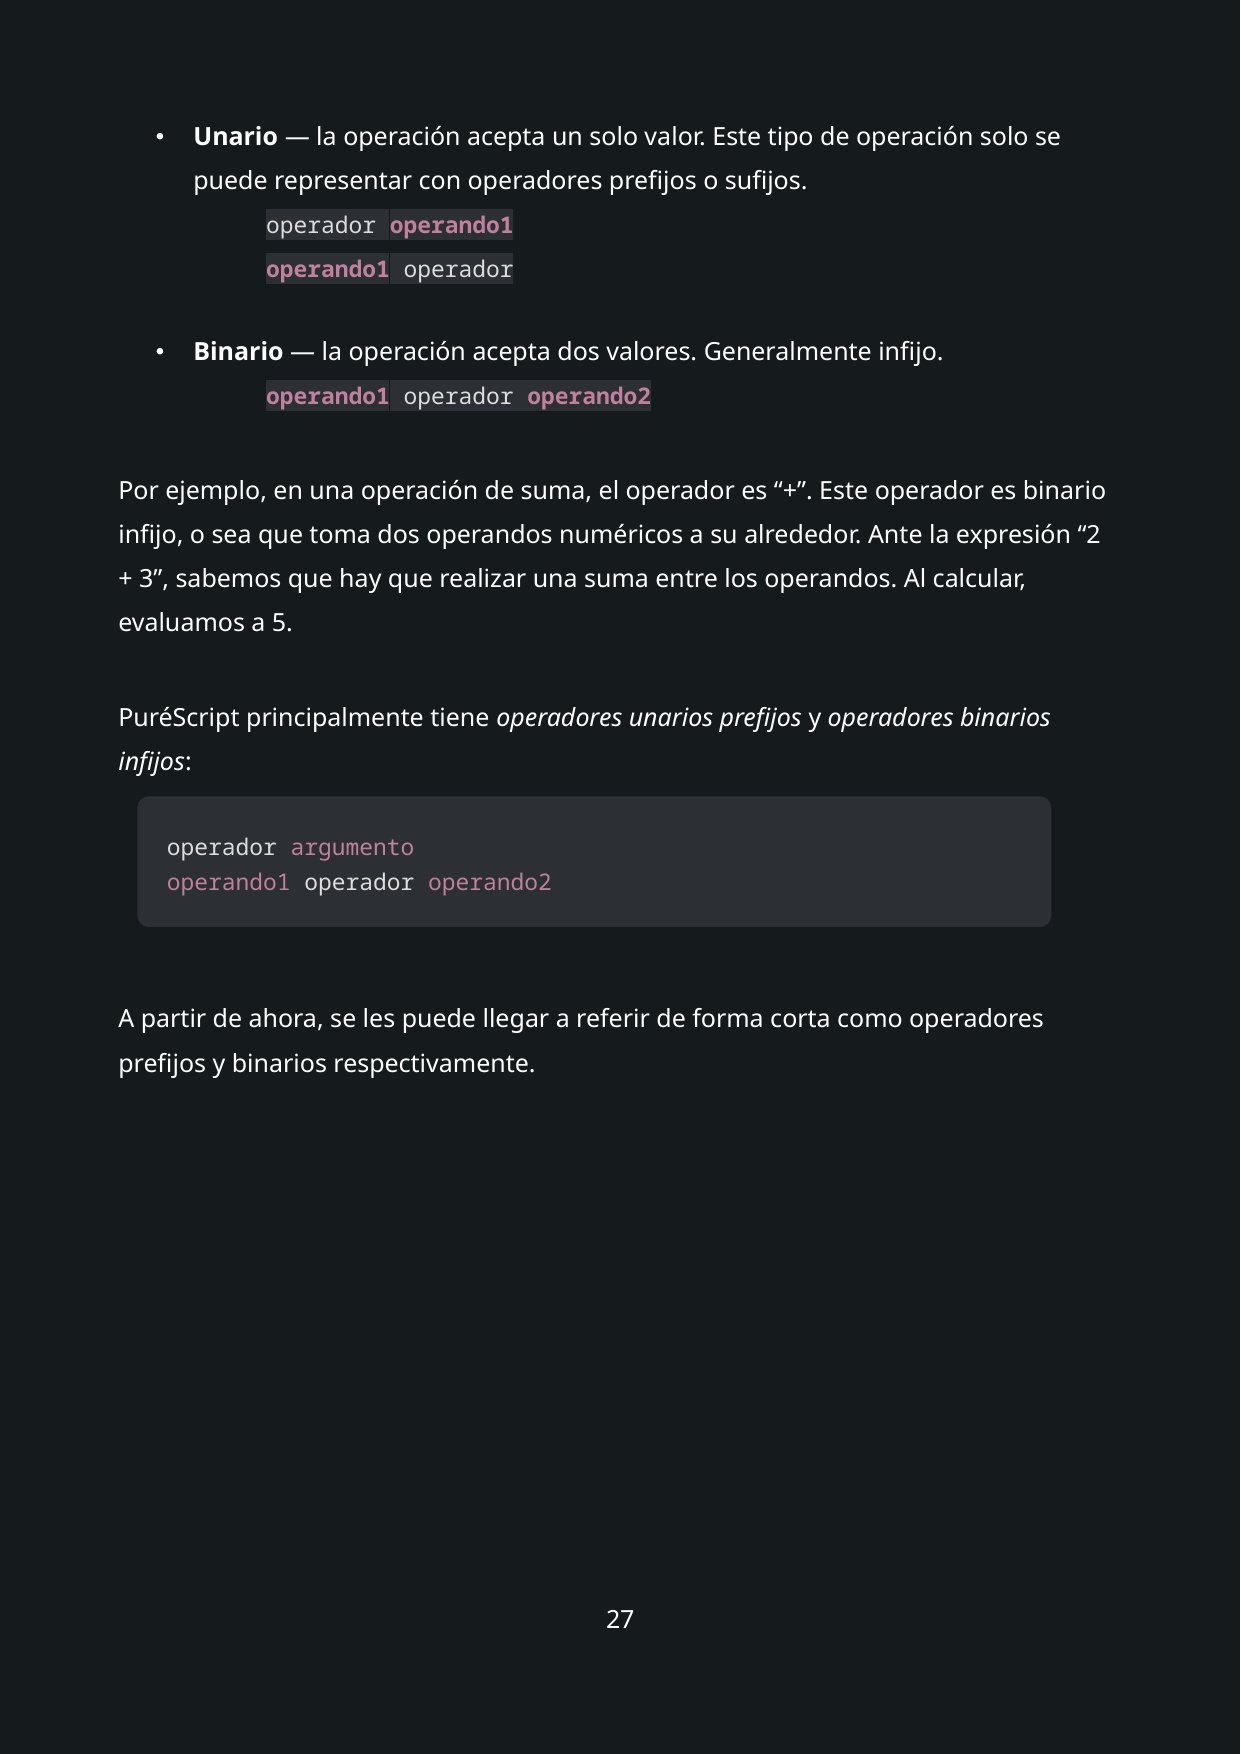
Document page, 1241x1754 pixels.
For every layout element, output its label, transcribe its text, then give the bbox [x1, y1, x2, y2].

text PuréScript principalmente tiene operadores unarios prefijos y operadores binarios infijos: [118, 699, 1122, 778]
list Binario — la operación acepta dos valores. Generalmente infijo. operando1 operador operando2 [156, 333, 1122, 412]
list Unario — la operación acepta un solo valor. Este tipo de operación solo se puede representar con operadores prefijos o sufijos. operador operando1 operando1 operador [156, 118, 1122, 285]
text Por ejemplo, en una operación de suma, el operador es “+”. Este operador es binario infijo, o sea que toma dos operandos numéricos a su alrededor. Ante la expresión “2 + 3”, sabemos que hay que realizar una suma entre los operandos. Al calcular, evaluamos a 5. [118, 472, 1122, 639]
text A partir de ahora, se les puede llegar a referir de forma corta como operadores prefijos y binarios respectivamente. [118, 1001, 1122, 1079]
